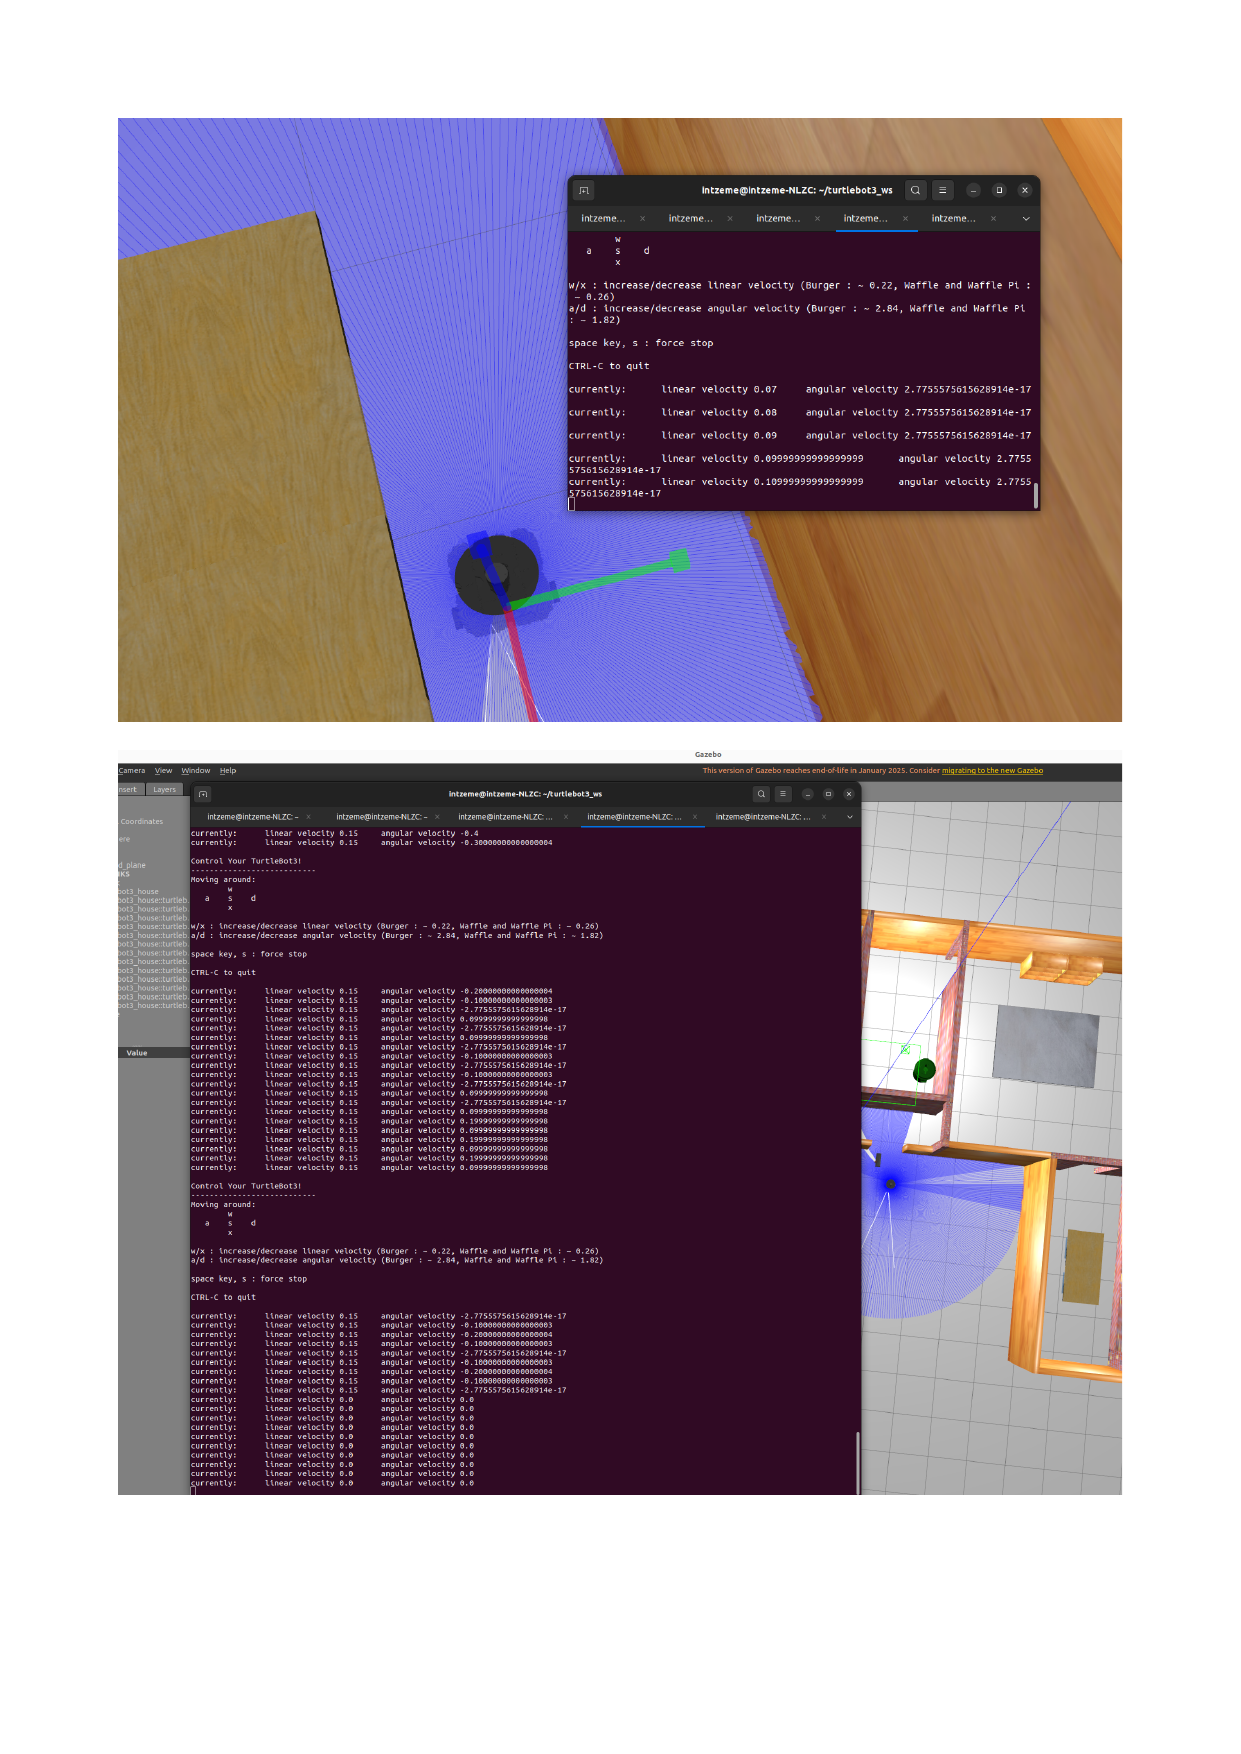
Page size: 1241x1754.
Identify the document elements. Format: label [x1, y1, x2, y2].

picture [118, 750, 1123, 1495]
picture [118, 118, 1123, 722]
